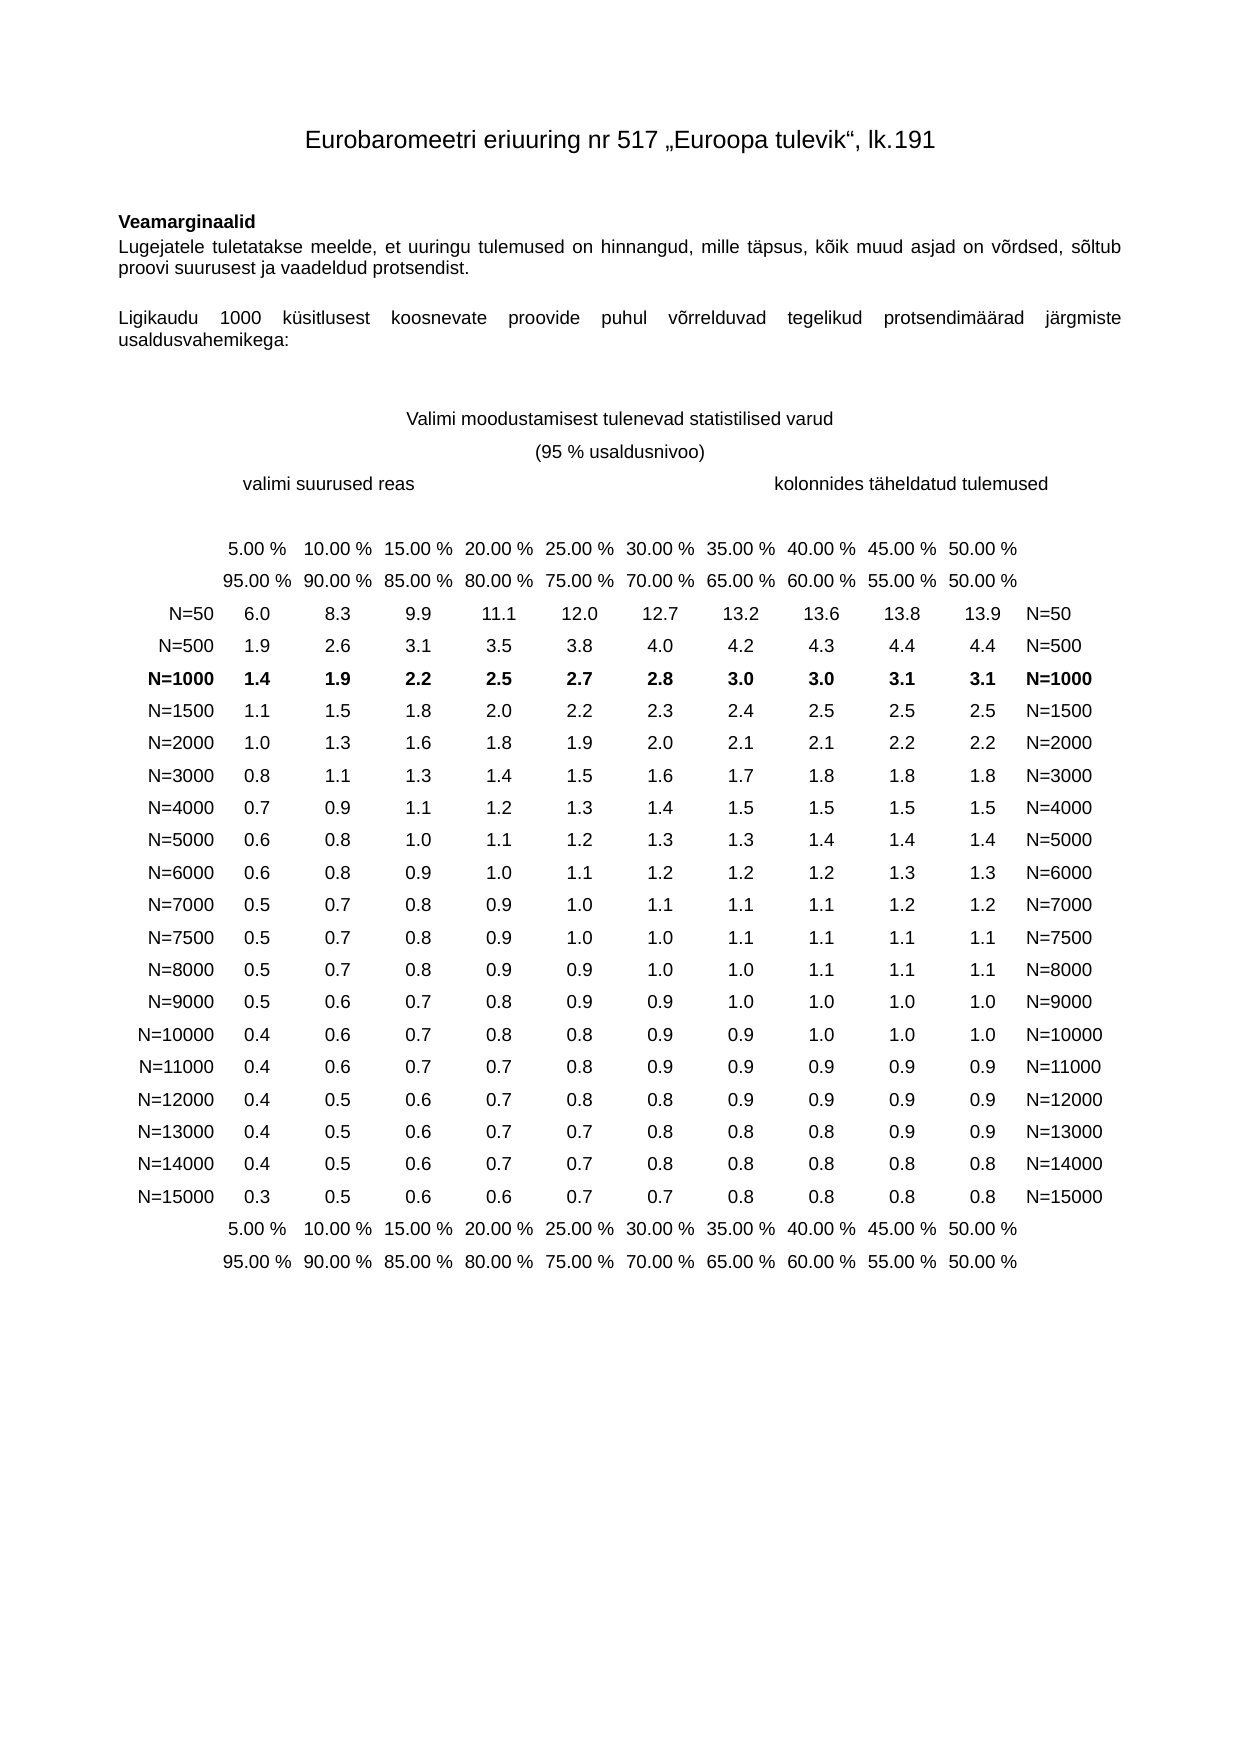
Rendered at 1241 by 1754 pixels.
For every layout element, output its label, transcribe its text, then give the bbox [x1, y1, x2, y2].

table_cell 0.9 [862, 1051, 942, 1083]
table_cell 1.0 [620, 921, 700, 953]
text Lugejatele tuletatakse meelde, et uuringu tulemused on hinnangud, mille täpsus, kõik muud asjad on võrdsed, sõltub proovi suurusest ja vaadeldud protsendist. [118, 236, 1122, 279]
table_cell 0.8 [217, 759, 297, 791]
table_cell 0.9 [942, 1051, 1023, 1083]
table_cell 1.8 [781, 759, 862, 791]
table_cell 75,00 % [539, 1245, 620, 1277]
table_cell 15,00 % [378, 532, 458, 565]
table_cell 0.8 [539, 1018, 620, 1051]
table_cell 0.9 [942, 1115, 1023, 1148]
table_cell 0.9 [539, 954, 620, 986]
table_header [1023, 403, 1122, 435]
table_cell N=1000 [118, 662, 217, 694]
table_cell 1.8 [942, 759, 1023, 791]
table_cell N=3000 [118, 759, 217, 791]
table_cell [118, 565, 217, 597]
table_cell 13.8 [862, 597, 942, 629]
table_cell 1.4 [942, 824, 1023, 856]
table_cell 4.4 [862, 630, 942, 662]
table_cell N=7500 [1023, 921, 1122, 953]
table_cell N=8000 [1023, 954, 1122, 986]
table_cell 1.4 [459, 759, 539, 791]
table_cell [700, 500, 781, 532]
table_cell [118, 435, 217, 467]
table_cell 50,00 % [942, 532, 1023, 565]
table_cell 25,00 % [539, 532, 620, 565]
table_cell 1.0 [942, 986, 1023, 1018]
table_cell 1.1 [862, 954, 942, 986]
table_cell 1.1 [459, 824, 539, 856]
table_cell [942, 500, 1023, 532]
table_cell 70,00 % [620, 1245, 700, 1277]
table_cell 0.8 [620, 1115, 700, 1148]
table_cell 1.5 [862, 791, 942, 824]
table_cell N=7500 [118, 921, 217, 953]
table_cell N=14000 [118, 1148, 217, 1180]
table_cell 1.0 [781, 986, 862, 1018]
table_cell 0.8 [700, 1115, 781, 1148]
table_cell 0.6 [217, 856, 297, 889]
table_cell 0.4 [217, 1018, 297, 1051]
table_cell 1.1 [942, 921, 1023, 953]
table_cell N=1500 [118, 694, 217, 727]
table_cell 90,00 % [297, 565, 378, 597]
table_cell 0.8 [781, 1115, 862, 1148]
table_cell 55,00 % [862, 1245, 942, 1277]
table_cell 0.8 [539, 1083, 620, 1115]
table_cell 4.3 [781, 630, 862, 662]
table_cell 0.7 [297, 889, 378, 921]
table_cell 0.7 [620, 1180, 700, 1213]
table_cell 13.2 [700, 597, 781, 629]
table_cell 0.5 [217, 889, 297, 921]
table_cell N=12000 [118, 1083, 217, 1115]
table_cell [1023, 1245, 1122, 1277]
table_cell 1.8 [459, 727, 539, 759]
table_cell 0.7 [459, 1083, 539, 1115]
table_cell 2.1 [700, 727, 781, 759]
table_cell 0.6 [297, 1018, 378, 1051]
table_cell 0.5 [297, 1148, 378, 1180]
table_cell N=6000 [1023, 856, 1122, 889]
table_cell 4.4 [942, 630, 1023, 662]
table_cell 80,00 % [459, 565, 539, 597]
table_cell 0.9 [862, 1083, 942, 1115]
table_cell 13.9 [942, 597, 1023, 629]
table_cell N=50 [118, 597, 217, 629]
table_cell 45,00 % [862, 532, 942, 565]
table_cell 2.8 [620, 662, 700, 694]
table_cell 0.9 [700, 1018, 781, 1051]
table_cell 1.0 [781, 1018, 862, 1051]
table_cell 0.8 [620, 1083, 700, 1115]
table_cell 20,00 % [459, 532, 539, 565]
table_cell 1.3 [700, 824, 781, 856]
table_cell 1.1 [781, 954, 862, 986]
table_cell [1023, 500, 1122, 532]
table_cell 1.5 [700, 791, 781, 824]
table_cell 2.4 [700, 694, 781, 727]
table_cell N=11000 [118, 1051, 217, 1083]
table_cell 50,00 % [942, 565, 1023, 597]
table_cell 3.1 [942, 662, 1023, 694]
table_cell [1023, 532, 1122, 565]
table_cell N=7000 [1023, 889, 1122, 921]
table_cell 0.8 [781, 1180, 862, 1213]
table_cell [620, 468, 700, 500]
table_cell N=13000 [1023, 1115, 1122, 1148]
table_cell 0.4 [217, 1148, 297, 1180]
table_cell 0.6 [378, 1083, 458, 1115]
table_cell 1.0 [539, 921, 620, 953]
table_cell 3.5 [459, 630, 539, 662]
table_cell 1.2 [862, 889, 942, 921]
table_cell 1.5 [539, 759, 620, 791]
table_cell 1.1 [700, 921, 781, 953]
table_cell [1023, 1213, 1122, 1245]
table_cell 1.1 [781, 889, 862, 921]
table_cell 70,00 % [620, 565, 700, 597]
table_cell 0.5 [217, 954, 297, 986]
table_cell 2.5 [459, 662, 539, 694]
table_cell [459, 500, 539, 532]
table_cell 1.1 [378, 791, 458, 824]
table_cell 1.0 [620, 954, 700, 986]
table_cell 6.0 [217, 597, 297, 629]
table_cell 11.1 [459, 597, 539, 629]
table_cell 0.8 [378, 921, 458, 953]
table_cell 2.0 [459, 694, 539, 727]
table_cell N=9000 [1023, 986, 1122, 1018]
table_cell 0.6 [217, 824, 297, 856]
table_cell 40,00 % [781, 532, 862, 565]
table_cell 10,00 % [297, 532, 378, 565]
table_cell 1.0 [217, 727, 297, 759]
table_cell 0.7 [539, 1115, 620, 1148]
table_cell 0.9 [781, 1051, 862, 1083]
table_cell 0.8 [459, 1018, 539, 1051]
table_cell 95,00 % [217, 1245, 297, 1277]
table_cell 3.1 [862, 662, 942, 694]
table_cell 0.8 [620, 1148, 700, 1180]
table_cell N=500 [1023, 630, 1122, 662]
text Veamarginaalid [118, 211, 1122, 232]
table_cell 2.3 [620, 694, 700, 727]
table_cell 0.8 [378, 889, 458, 921]
table_cell N=15000 [118, 1180, 217, 1213]
table_cell 1.2 [620, 856, 700, 889]
table_cell 50,00 % [942, 1245, 1023, 1277]
table_cell 2.6 [297, 630, 378, 662]
table_cell 4.0 [620, 630, 700, 662]
table_cell [1023, 435, 1122, 467]
table_cell 2.2 [378, 662, 458, 694]
table_cell 1.2 [700, 856, 781, 889]
table_cell 1.1 [862, 921, 942, 953]
table_header Valimi moodustamisest tulenevad statistilised varud [217, 403, 1023, 435]
table_cell 45,00 % [862, 1213, 942, 1245]
table_cell 1.0 [862, 986, 942, 1018]
table_cell 1.3 [539, 791, 620, 824]
table_cell 0.4 [217, 1051, 297, 1083]
table_cell 0.5 [217, 921, 297, 953]
table_cell 1.5 [297, 694, 378, 727]
table_cell 2.1 [781, 727, 862, 759]
table_cell [781, 500, 862, 532]
table_cell N=1000 [1023, 662, 1122, 694]
table_cell 0.8 [942, 1148, 1023, 1180]
table_cell 3.1 [378, 630, 458, 662]
table_cell 35,00 % [700, 1213, 781, 1245]
table_cell 25,00 % [539, 1213, 620, 1245]
table_cell 0.9 [620, 1051, 700, 1083]
table_cell 1.2 [539, 824, 620, 856]
table_cell 35,00 % [700, 532, 781, 565]
table_cell 0.9 [459, 954, 539, 986]
table_cell N=8000 [118, 954, 217, 986]
table_cell 0.6 [297, 1051, 378, 1083]
table_cell 1.3 [620, 824, 700, 856]
table_cell 1.0 [459, 856, 539, 889]
table_cell 0.8 [539, 1051, 620, 1083]
table_cell 0.7 [297, 954, 378, 986]
table_cell [118, 500, 217, 532]
table_cell 1.5 [942, 791, 1023, 824]
table_cell 0.5 [217, 986, 297, 1018]
table_cell 1.2 [942, 889, 1023, 921]
table_cell 2.5 [781, 694, 862, 727]
table_cell 1.1 [700, 889, 781, 921]
table_cell 3.0 [781, 662, 862, 694]
table_cell N=10000 [118, 1018, 217, 1051]
table_cell 5,00 % [217, 1213, 297, 1245]
table_cell 55,00 % [862, 565, 942, 597]
table_cell 0.9 [378, 856, 458, 889]
table_cell 5,00 % [217, 532, 297, 565]
table_cell 0.8 [700, 1180, 781, 1213]
table_cell 30,00 % [620, 1213, 700, 1245]
table_cell 13.6 [781, 597, 862, 629]
table_cell 1.1 [217, 694, 297, 727]
table_cell 1.6 [378, 727, 458, 759]
table_cell 0.9 [942, 1083, 1023, 1115]
table_cell 0.9 [781, 1083, 862, 1115]
table_cell N=9000 [118, 986, 217, 1018]
table_cell 0.9 [620, 1018, 700, 1051]
table_cell 85,00 % [378, 565, 458, 597]
table_cell 1.7 [700, 759, 781, 791]
table_cell 1.1 [942, 954, 1023, 986]
table_cell 2.2 [862, 727, 942, 759]
table_cell 50,00 % [942, 1213, 1023, 1245]
table_cell 4.2 [700, 630, 781, 662]
table_cell 0.8 [378, 954, 458, 986]
table_cell [297, 500, 378, 532]
table_cell 80,00 % [459, 1245, 539, 1277]
table_cell 1.9 [297, 662, 378, 694]
table_cell [378, 500, 458, 532]
table_cell N=1500 [1023, 694, 1122, 727]
table_cell 30,00 % [620, 532, 700, 565]
table_cell N=5000 [1023, 824, 1122, 856]
table_cell N=7000 [118, 889, 217, 921]
table_cell 3.0 [700, 662, 781, 694]
table_cell 60,00 % [781, 565, 862, 597]
table_cell 0.7 [459, 1148, 539, 1180]
table_cell [1023, 565, 1122, 597]
table_cell 40,00 % [781, 1213, 862, 1245]
table_cell N=3000 [1023, 759, 1122, 791]
table_cell 12.0 [539, 597, 620, 629]
table_cell 65,00 % [700, 1245, 781, 1277]
table_cell 0.9 [459, 921, 539, 953]
table_cell 1.0 [862, 1018, 942, 1051]
table_cell 0.4 [217, 1083, 297, 1115]
table_cell 85,00 % [378, 1245, 458, 1277]
table_cell 0.5 [297, 1083, 378, 1115]
table_cell [620, 500, 700, 532]
table_cell 1.0 [378, 824, 458, 856]
table_cell 1.1 [297, 759, 378, 791]
table_cell 60,00 % [781, 1245, 862, 1277]
table_cell 2.5 [862, 694, 942, 727]
table_cell 1.4 [217, 662, 297, 694]
table_cell 0.9 [297, 791, 378, 824]
table_cell N=11000 [1023, 1051, 1122, 1083]
table_cell 20,00 % [459, 1213, 539, 1245]
table_cell [862, 500, 942, 532]
table_cell 0.6 [378, 1148, 458, 1180]
table_cell 1.9 [539, 727, 620, 759]
table_cell 0.7 [217, 791, 297, 824]
table_cell N=4000 [118, 791, 217, 824]
table_header [118, 403, 217, 435]
table_cell 0.6 [378, 1115, 458, 1148]
table_cell 0.8 [942, 1180, 1023, 1213]
table_cell 0.7 [378, 1051, 458, 1083]
table_cell [118, 532, 217, 565]
table_cell 1.4 [620, 791, 700, 824]
table_cell N=500 [118, 630, 217, 662]
table_cell N=13000 [118, 1115, 217, 1148]
table_cell 1.4 [781, 824, 862, 856]
table_cell N=50 [1023, 597, 1122, 629]
table_cell 0.7 [297, 921, 378, 953]
table_cell [539, 468, 620, 500]
table_cell 0.6 [459, 1180, 539, 1213]
table_cell 0.4 [217, 1115, 297, 1148]
table_cell 65,00 % [700, 565, 781, 597]
table_cell 0.8 [700, 1148, 781, 1180]
table_cell 1.1 [539, 856, 620, 889]
table_cell 0.9 [700, 1083, 781, 1115]
table_cell [118, 1213, 217, 1245]
table_cell 1.3 [942, 856, 1023, 889]
table_cell 0.7 [378, 1018, 458, 1051]
table_cell 0.9 [459, 889, 539, 921]
table_cell 1.3 [297, 727, 378, 759]
table_cell 0.9 [539, 986, 620, 1018]
table_cell N=4000 [1023, 791, 1122, 824]
table_cell 8.3 [297, 597, 378, 629]
table_cell 75,00 % [539, 565, 620, 597]
table_cell 1.0 [700, 986, 781, 1018]
table_cell 0.6 [378, 1180, 458, 1213]
table_cell N=10000 [1023, 1018, 1122, 1051]
table_cell [539, 500, 620, 532]
table_cell N=2000 [118, 727, 217, 759]
table_cell 1.3 [862, 856, 942, 889]
table_cell N=15000 [1023, 1180, 1122, 1213]
table_cell 1.9 [217, 630, 297, 662]
table_cell 12.7 [620, 597, 700, 629]
table_cell 0.8 [781, 1148, 862, 1180]
table_cell 90,00 % [297, 1245, 378, 1277]
table_cell 0.6 [297, 986, 378, 1018]
text Ligikaudu 1000 küsitlusest koosnevate proovide puhul võrrelduvad tegelikud protsendimäärad järgmiste usaldusvahemikega: [118, 307, 1122, 350]
table_cell 1.1 [620, 889, 700, 921]
table_cell 0.7 [459, 1115, 539, 1148]
table_cell 0.3 [217, 1180, 297, 1213]
table_cell N=6000 [118, 856, 217, 889]
table_cell 2.2 [942, 727, 1023, 759]
table_cell 1.2 [459, 791, 539, 824]
table_cell 0.9 [620, 986, 700, 1018]
table_cell 1.0 [539, 889, 620, 921]
table_cell 0.7 [459, 1051, 539, 1083]
table_cell 1.8 [862, 759, 942, 791]
table_cell 1.1 [781, 921, 862, 953]
table_cell 1.4 [862, 824, 942, 856]
table_cell N=5000 [118, 824, 217, 856]
table_cell 0.8 [459, 986, 539, 1018]
table_cell 15,00 % [378, 1213, 458, 1245]
table_cell 2.5 [942, 694, 1023, 727]
table_cell 2.7 [539, 662, 620, 694]
table_cell (95 % usaldusnivoo) [217, 435, 1023, 467]
table_cell N=14000 [1023, 1148, 1122, 1180]
table_cell 0.7 [539, 1180, 620, 1213]
table_cell 0.7 [378, 986, 458, 1018]
table_cell 1.5 [781, 791, 862, 824]
table_cell 0.8 [862, 1180, 942, 1213]
table_cell 1.3 [378, 759, 458, 791]
table_cell 2.0 [620, 727, 700, 759]
table_cell 0.9 [862, 1115, 942, 1148]
table_cell N=12000 [1023, 1083, 1122, 1115]
table_cell kolonnides täheldatud tulemused [700, 468, 1122, 500]
table_cell [217, 500, 297, 532]
table_cell 3.8 [539, 630, 620, 662]
table_cell 1.0 [942, 1018, 1023, 1051]
table_cell 1.2 [781, 856, 862, 889]
table_cell 0.7 [539, 1148, 620, 1180]
table_cell 0.8 [297, 824, 378, 856]
table_cell 0.5 [297, 1115, 378, 1148]
table_cell 1.6 [620, 759, 700, 791]
table_cell [118, 1245, 217, 1277]
table_cell 1.8 [378, 694, 458, 727]
table_cell 0.8 [297, 856, 378, 889]
table_cell 0.8 [862, 1148, 942, 1180]
table_cell 0.9 [700, 1051, 781, 1083]
table_cell N=2000 [1023, 727, 1122, 759]
table_cell 10,00 % [297, 1213, 378, 1245]
table_cell valimi suurused reas [118, 468, 539, 500]
table_cell 0.5 [297, 1180, 378, 1213]
table_cell 9.9 [378, 597, 458, 629]
table_cell 1.0 [700, 954, 781, 986]
table_cell 95,00 % [217, 565, 297, 597]
table_cell 2.2 [539, 694, 620, 727]
